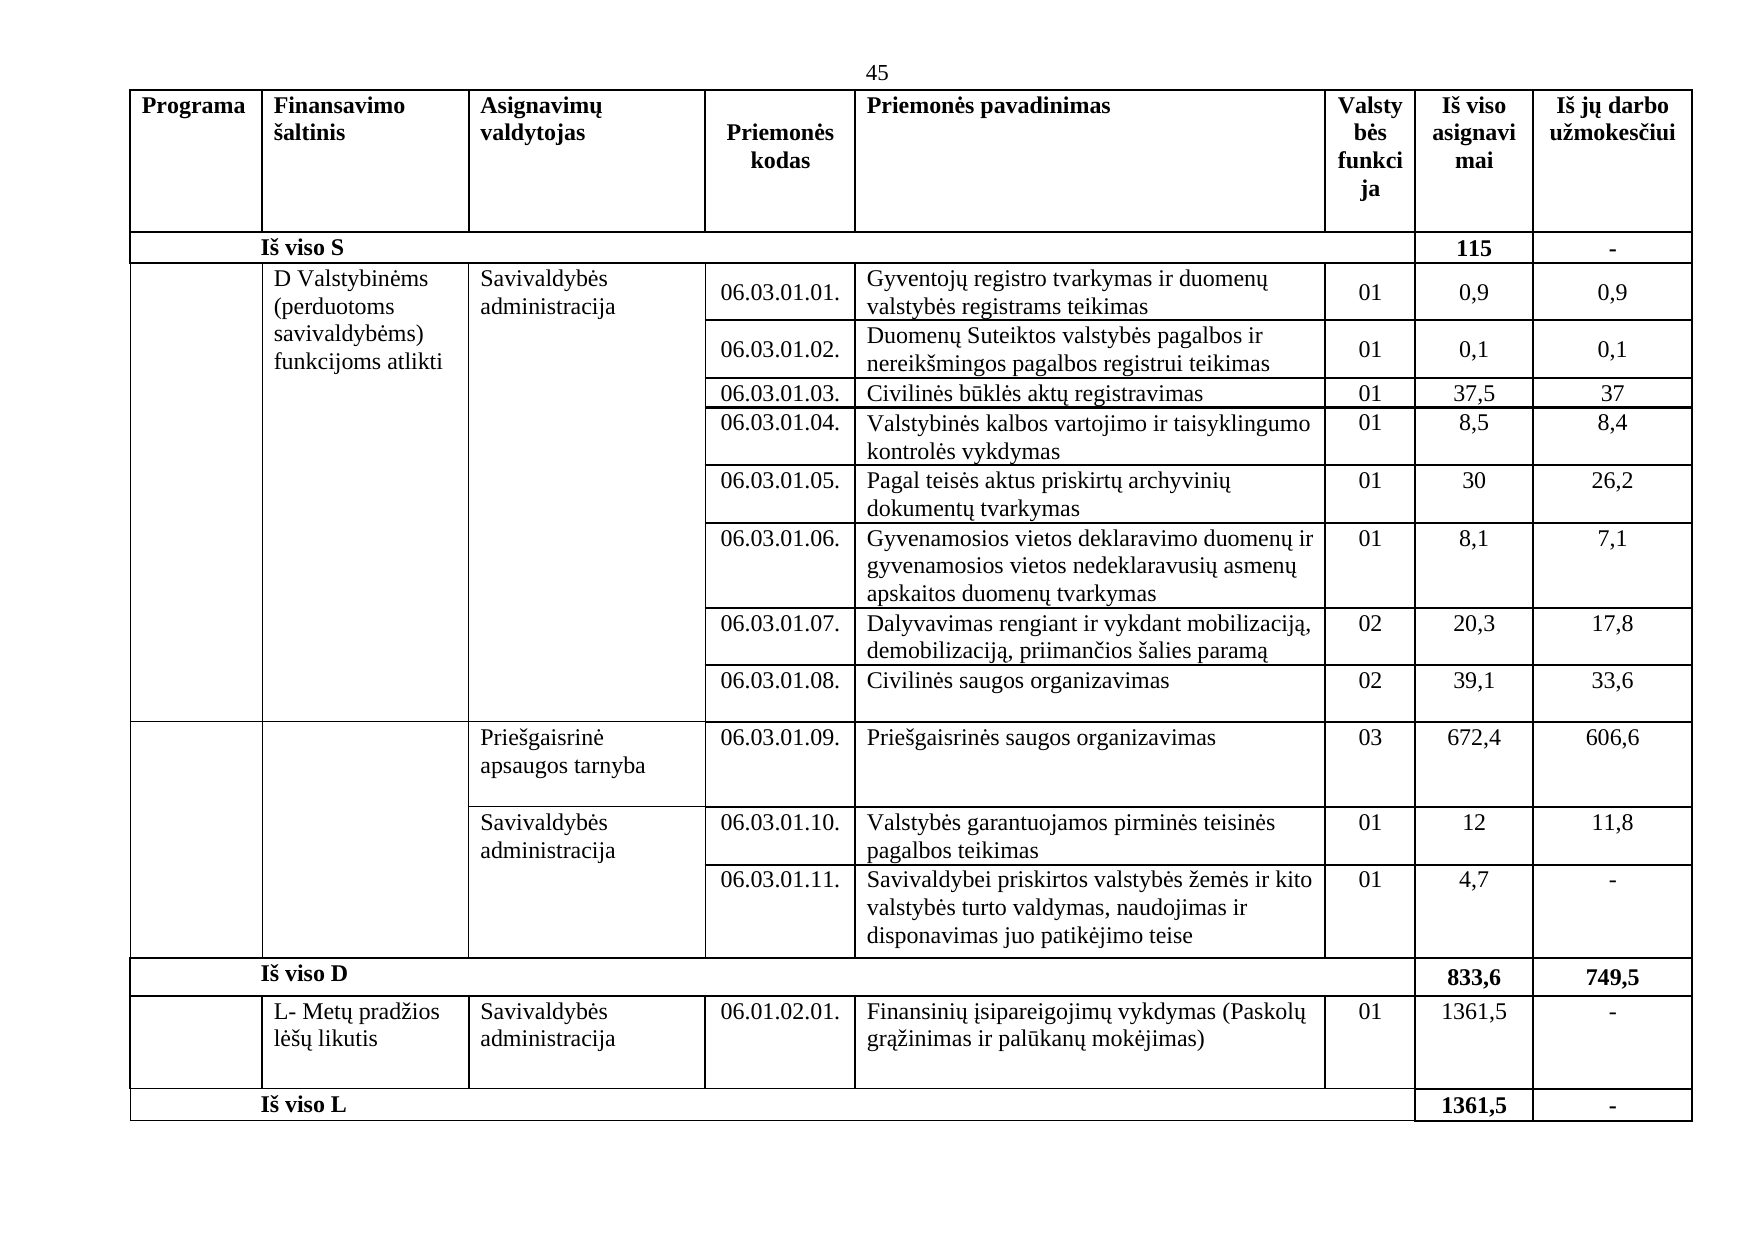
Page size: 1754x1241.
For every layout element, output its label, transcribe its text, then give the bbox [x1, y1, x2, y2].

table_cell Savivaldybės administracija [470, 997, 704, 1088]
table_cell 06.03.01.10. [706, 808, 854, 863]
table_cell [856, 201, 1324, 231]
table_cell 06.03.01.09. [706, 723, 854, 806]
table_cell Priešgaisrinės saugos organizavimas [856, 723, 1324, 806]
table_cell 01 [1326, 264, 1414, 319]
table_cell 20,3 [1416, 609, 1532, 664]
table_cell 1361,5 [1416, 997, 1532, 1088]
table_header Iš jų darbo užmokesčiui [1534, 91, 1691, 231]
table_cell 01 [1326, 466, 1414, 522]
table_cell Iš viso L [131, 1089, 1414, 1119]
table_cell Iš viso S [131, 233, 1414, 262]
table_cell 8,5 [1416, 409, 1532, 464]
table_cell Duomenų Suteiktos valstybės pagalbos ir nereikšmingos pagalbos registrui teikimas [856, 321, 1324, 377]
table_cell 06.03.01.07. [706, 609, 854, 664]
table_cell 01 [1326, 808, 1414, 863]
table_cell Dalyvavimas rengiant ir vykdant mobilizaciją, demobilizaciją, priimančios šalies paramą [856, 609, 1324, 664]
table_cell 01 [1326, 379, 1414, 406]
table_cell 0,1 [1416, 321, 1532, 377]
table_cell Valstybinės kalbos vartojimo ir taisyklingumo kontrolės vykdymas [856, 409, 1324, 464]
table_cell 37,5 [1416, 379, 1532, 406]
table_cell 01 [1326, 409, 1414, 464]
table_cell 06.03.01.02. [706, 321, 854, 377]
table_cell 30 [1416, 466, 1532, 522]
table_cell Civilinės saugos organizavimas [856, 666, 1324, 721]
table_cell 672,4 [1416, 723, 1532, 806]
table_cell 8,4 [1534, 409, 1691, 464]
table_header Finansavimo šaltinis [263, 91, 468, 201]
table_cell Valstybės garantuojamos pirminės teisinės pagalbos teikimas [856, 808, 1324, 863]
table_cell [470, 201, 704, 231]
table_cell 11,8 [1534, 808, 1691, 863]
table_header Iš viso asignavimai [1416, 91, 1532, 231]
table_cell 03 [1326, 723, 1414, 806]
table_cell D Valstybinėms (perduotoms savivaldybėms) funkcijoms atlikti [263, 264, 468, 721]
table_cell Gyventojų registro tvarkymas ir duomenų valstybės registrams teikimas [856, 264, 1324, 319]
table_cell [263, 201, 468, 231]
table_cell 39,1 [1416, 666, 1532, 721]
table_cell 8,1 [1416, 524, 1532, 607]
table_cell 01 [1326, 997, 1414, 1088]
table_cell Savivaldybei priskirtos valstybės žemės ir kito valstybės turto valdymas, naudojimas ir disponavimas juo patikėjimo teise [856, 866, 1324, 957]
table_cell 749,5 [1534, 959, 1691, 994]
table_cell 01 [1326, 866, 1414, 957]
table_cell Pagal teisės aktus priskirtų archyvinių dokumentų tvarkymas [856, 466, 1324, 522]
table_cell - [1534, 233, 1691, 262]
table_cell Savivaldybės administracija [469, 807, 705, 957]
table_cell 02 [1326, 609, 1414, 664]
table_cell 37 [1534, 379, 1691, 406]
table_cell Civilinės būklės aktų registravimas [856, 379, 1324, 406]
table_cell 02 [1326, 666, 1414, 721]
table_cell 06.03.01.04. [706, 409, 854, 464]
table_header Valstybės funkcija [1326, 91, 1414, 201]
table_cell [131, 722, 262, 957]
table_cell 606,6 [1534, 723, 1691, 806]
table_cell 01 [1326, 524, 1414, 607]
table_cell 06.03.01.08. [706, 666, 854, 721]
table_cell [131, 264, 262, 721]
table_header Priemonės pavadinimas [856, 91, 1324, 201]
table_cell - [1534, 1090, 1691, 1119]
table_cell 1361,5 [1416, 1090, 1532, 1119]
table_cell 0,9 [1534, 264, 1691, 319]
table_cell 12 [1416, 808, 1532, 863]
table_cell Priešgaisrinė apsaugos tarnyba [469, 722, 705, 806]
table_cell 115 [1416, 233, 1532, 262]
table_cell Gyvenamosios vietos deklaravimo duomenų ir gyvenamosios vietos nedeklaravusių asmenų apskaitos duomenų tvarkymas [856, 524, 1324, 607]
table_cell [1326, 201, 1414, 231]
table_cell 0,1 [1534, 321, 1691, 377]
table_cell 26,2 [1534, 466, 1691, 522]
table_cell Finansinių įsipareigojimų vykdymas (Paskolų grąžinimas ir palūkanų mokėjimas) [856, 997, 1324, 1088]
table_cell L- Metų pradžios lėšų likutis [263, 997, 468, 1088]
table_header Priemonės kodas [706, 91, 854, 201]
table_cell 17,8 [1534, 609, 1691, 664]
table_cell Iš viso D [131, 959, 1414, 994]
table_cell [131, 201, 261, 231]
table_cell [131, 997, 261, 1088]
table_cell - [1534, 866, 1691, 957]
table_header Programa [131, 91, 261, 201]
table_cell 33,6 [1534, 666, 1691, 721]
table_cell - [1534, 997, 1691, 1088]
table_cell 06.01.02.01. [706, 997, 854, 1088]
table_cell [263, 722, 468, 957]
table_cell [706, 201, 854, 231]
table_cell 0,9 [1416, 264, 1532, 319]
table_cell 01 [1326, 321, 1414, 377]
table_cell 7,1 [1534, 524, 1691, 607]
table_cell 06.03.01.06. [706, 524, 854, 607]
table_cell 4,7 [1416, 866, 1532, 957]
table_cell 833,6 [1416, 959, 1532, 994]
table_cell 06.03.01.01. [706, 264, 854, 319]
table_cell Savivaldybės administracija [469, 264, 705, 721]
table_cell 06.03.01.05. [706, 466, 854, 522]
table_header Asignavimų valdytojas [470, 91, 704, 201]
table_cell 06.03.01.03. [706, 379, 854, 406]
table_cell 06.03.01.11. [706, 866, 854, 957]
